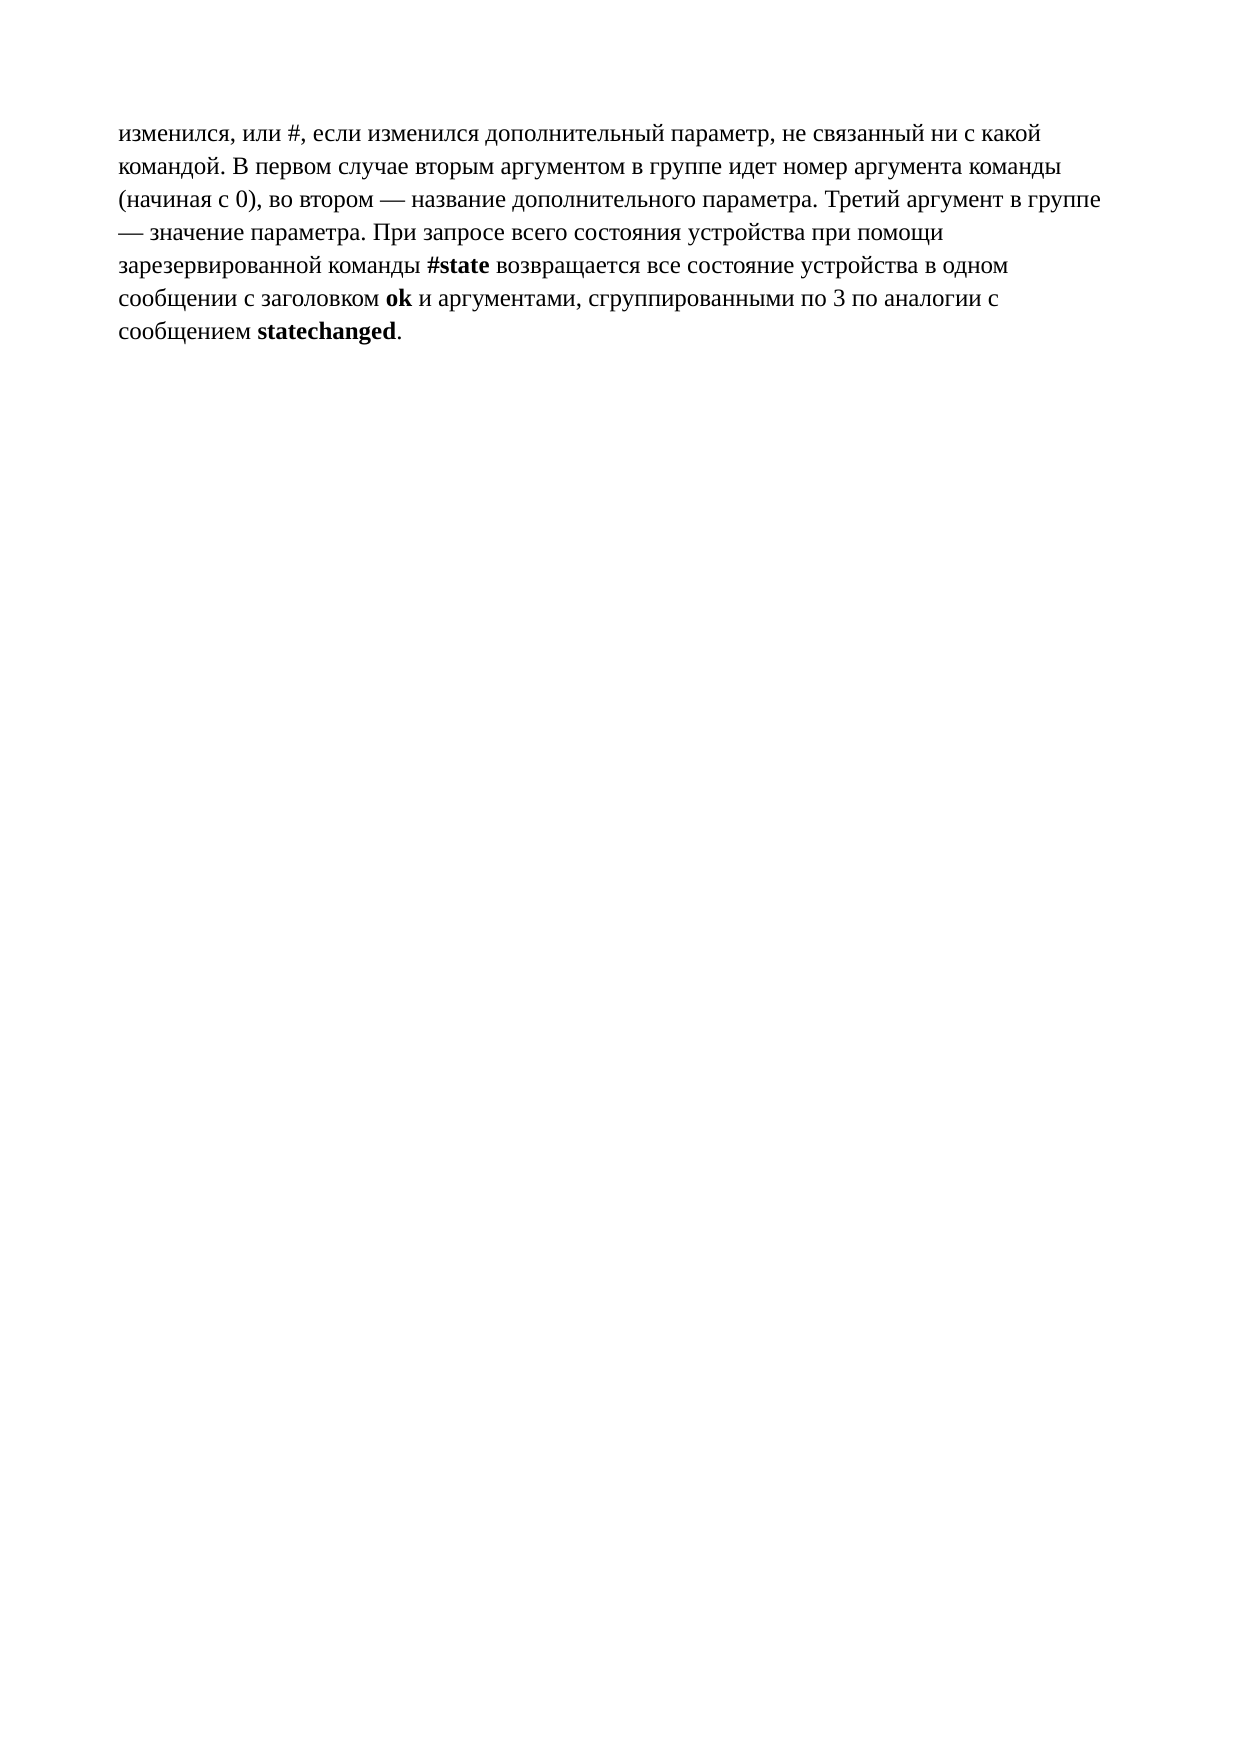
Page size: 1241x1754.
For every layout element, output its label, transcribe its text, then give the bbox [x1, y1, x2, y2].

text изменился, или #, если изменился дополнительный параметр, не связанный ни с какой командой. В первом случае вторым аргументом в группе идет номер аргумента команды (начиная с 0), во втором — название дополнительного параметра. Третий аргумент в группе — значение параметра. При запросе всего состояния устройства при помощи зарезервированной команды #state возвращается все состояние устройства в одном сообщении с заголовком ok и аргументами, сгруппированными по 3 по аналогии с сообщением statechanged. [118, 118, 1122, 345]
